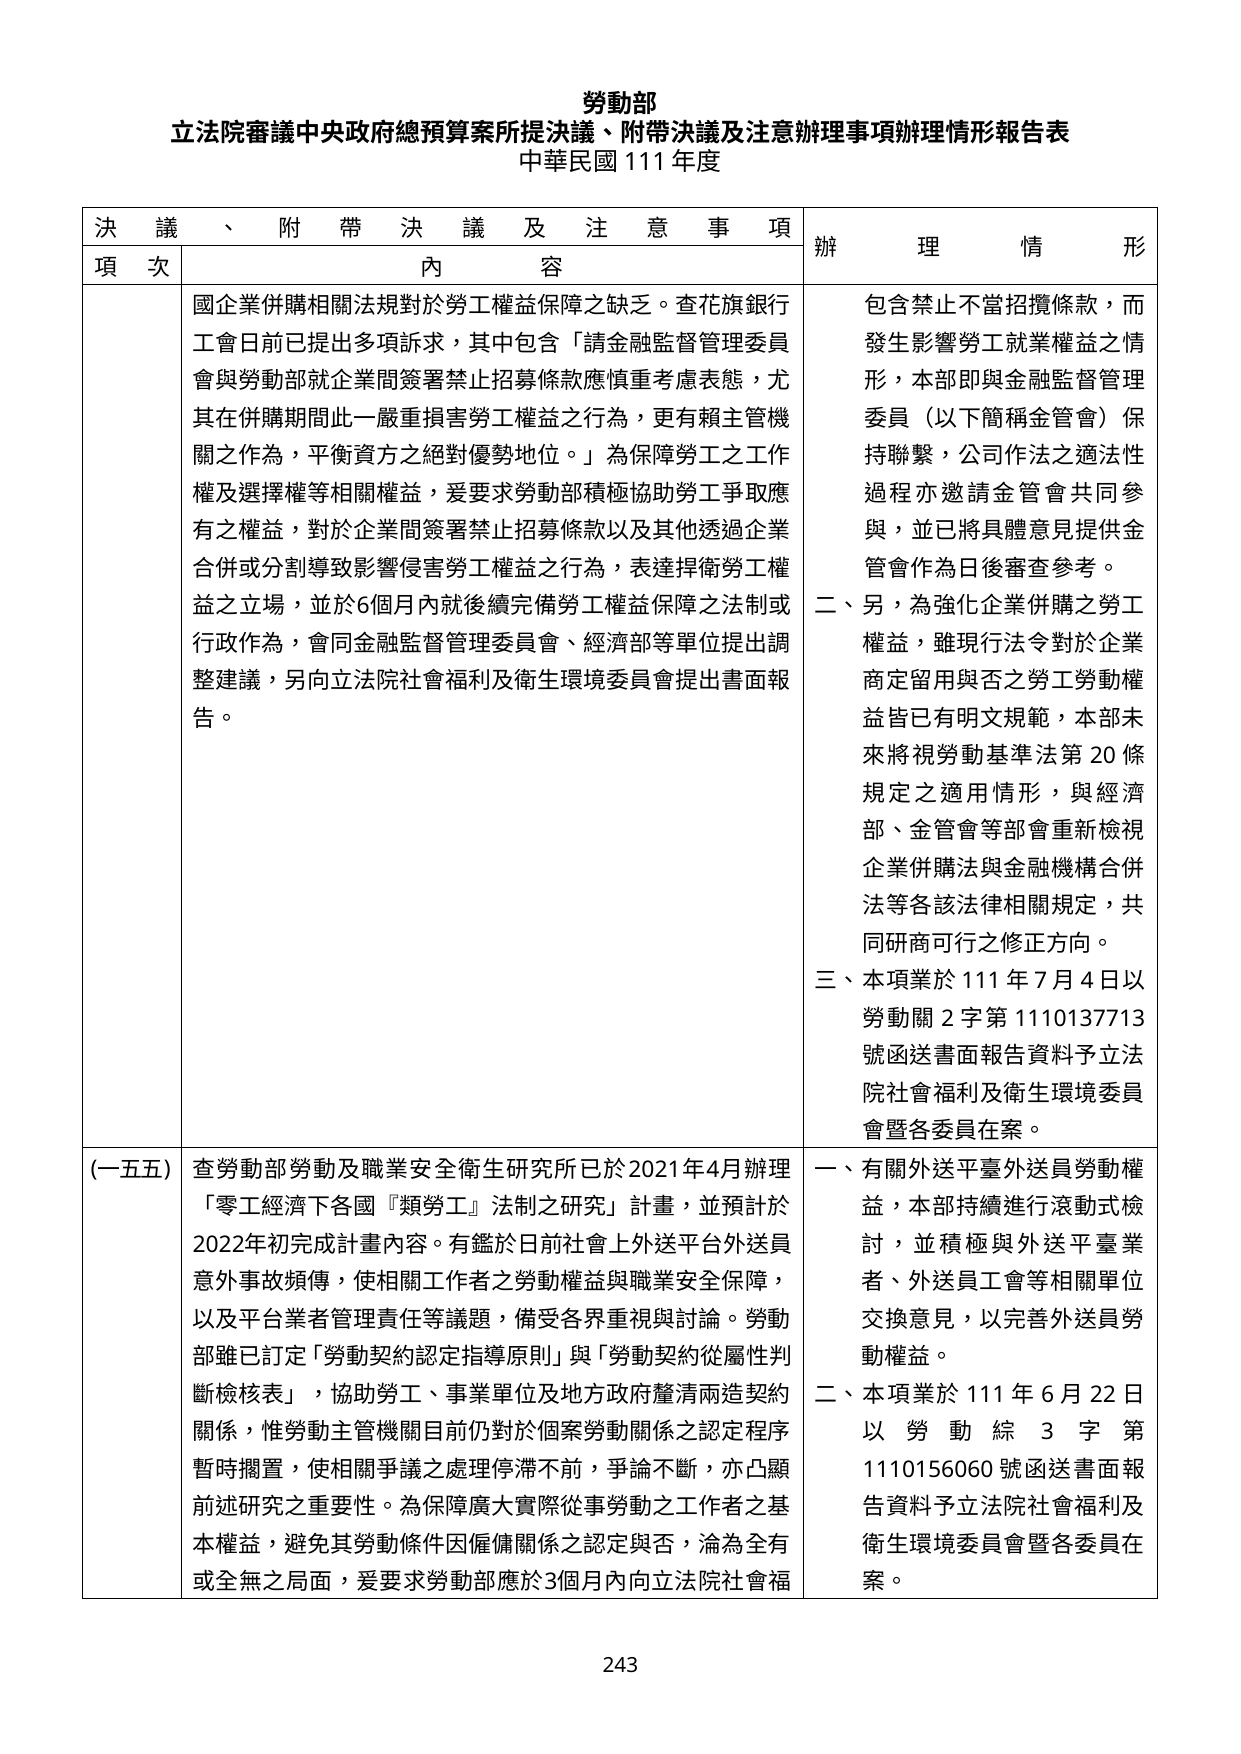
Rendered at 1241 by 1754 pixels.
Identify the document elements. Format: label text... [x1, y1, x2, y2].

table_cell 查勞動部勞動及職業安全衛生研究所已於2021年4月辦理「零工經濟下各國『類勞工』法制之研究」計畫，並預計於2022年初完成計畫內容。有鑑於日前社會上外送平台外送員意外事故頻傳，使相關工作者之勞動權益與職業安全保障，以及平台業者管理責任等議題，備受各界重視與討論。勞動部雖已訂定「勞動契約認定指導原則」與「勞動契約從屬性判斷檢核表」，協助勞工、事業單位及地方政府釐清兩造契約關係，惟勞動主管機關目前仍對於個案勞動關係之認定程序暫時擱置，使相關爭議之處理停滯不前，爭論不斷，亦凸顯前述研究之重要性。為保障廣大實際從事勞動之工作者之基本權益，避免其勞動條件因僱傭關係之認定與否，淪為全有或全無之局面，爰要求勞動部應於3個月內向立法院社會福 [182, 1148, 803, 1598]
table_cell (一五五) [83, 1148, 181, 1598]
table_cell 國企業併購相關法規對於勞工權益保障之缺乏。查花旗銀行工會日前已提出多項訴求，其中包含「請金融監督管理委員會與勞動部就企業間簽署禁止招募條款應慎重考慮表態，尤其在併購期間此一嚴重損害勞工權益之行為，更有賴主管機關之作為，平衡資方之絕對優勢地位。」為保障勞工之工作權及選擇權等相關權益，爰要求勞動部積極協助勞工爭取應有之權益，對於企業間簽署禁止招募條款以及其他透過企業合併或分割導致影響侵害勞工權益之行為，表達捍衛勞工權益之立場，並於6個月內就後續完備勞工權益保障之法制或行政作為，會同金融監督管理委員會、經濟部等單位提出調整建議，另向立法院社會福利及衛生環境委員會提出書面報告。 [182, 285, 803, 1147]
table_cell 包含禁止不當招攬條款，而發生影響勞工就業權益之情形，本部即與金融監督管理委員（以下簡稱金管會）保持聯繫，公司作法之適法性過程亦邀請金管會共同參與，並已將具體意見提供金管會作為日後審查參考。 另，為強化企業併購之勞工權益，雖現行法令對於企業商定留用與否之勞工勞動權益皆已有明文規範，本部未來將視勞動基準法第20條規定之適用情形，與經濟部、金管會等部會重新檢視企業併購法與金融機構合併法等各該法律相關規定，共同研商可行之修正方向。 本項業於111年7月4日以勞動關2字第1110137713號函送書面報告資料予立法院社會福利及衛生環境委員會暨各委員在案。 [804, 285, 1157, 1147]
table_header 決議、附帶決議及注意事項 [83, 208, 803, 245]
table_header 辦理情形 [804, 208, 1157, 284]
table_cell 內 容 [182, 246, 803, 284]
table_cell 有關外送平臺外送員勞動權益，本部持續進行滾動式檢討，並積極與外送平臺業者、外送員工會等相關單位交換意見，以完善外送員勞動權益。 本項業於111年6月22日以勞動綜3字第1110156060號函送書面報告資料予立法院社會福利及衛生環境委員會暨各委員在案。 [804, 1148, 1157, 1598]
table_cell [83, 285, 181, 1147]
table_cell 項次 [83, 246, 181, 284]
